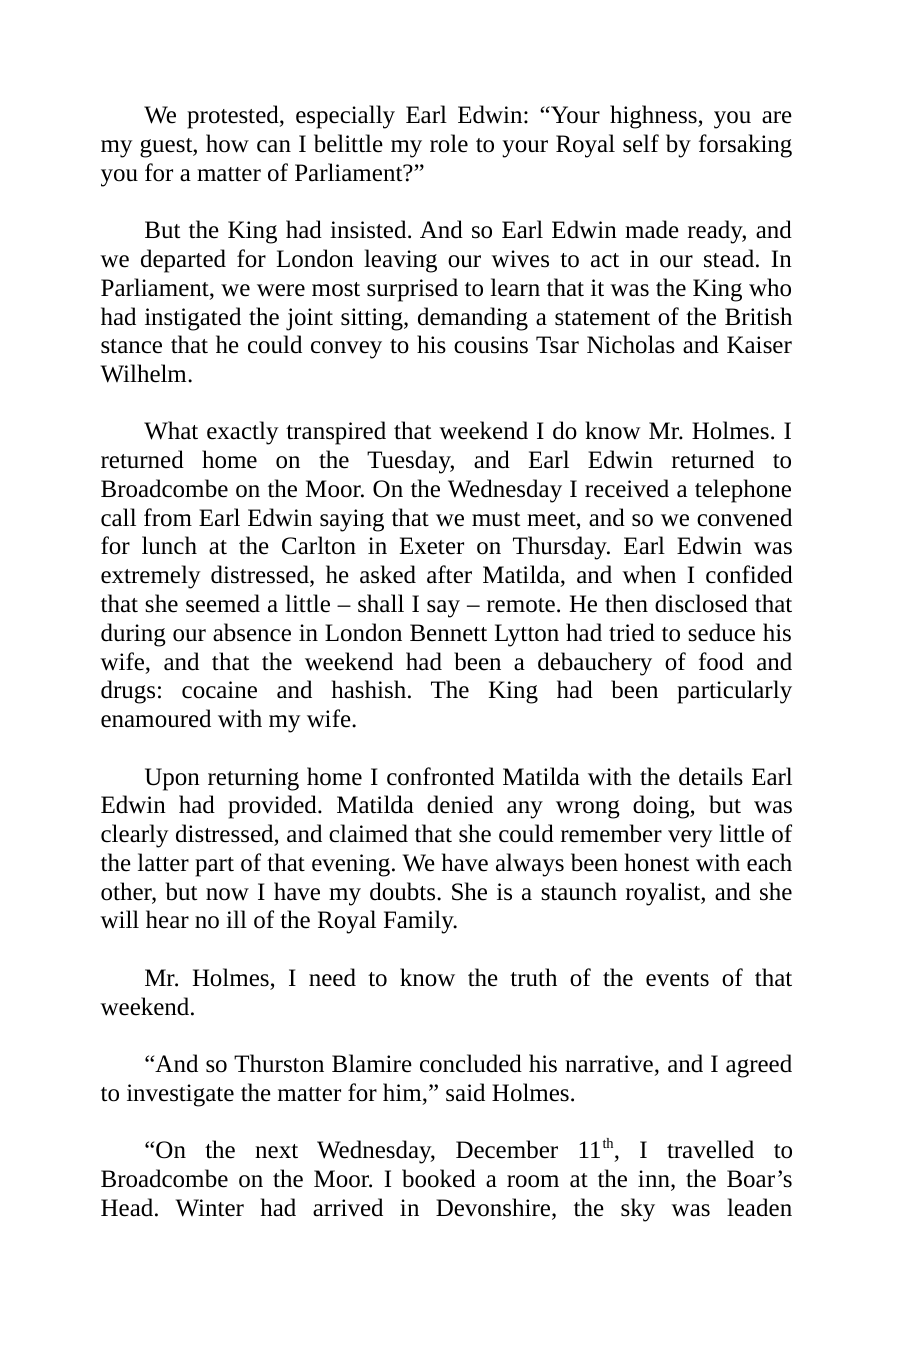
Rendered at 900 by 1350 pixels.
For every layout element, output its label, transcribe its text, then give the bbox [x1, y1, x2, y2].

text Mr. Holmes, I need to know the truth of the events of that weekend. [100, 963, 793, 1020]
text “And so Thurston Blamire concluded his narrative, and I agreed to investigate the matter for him,” said Holmes. [100, 1049, 793, 1107]
text Upon returning home I confronted Matilda with the details Earl Edwin had provided. Matilda denied any wrong doing, but was clearly distressed, and claimed that she could remember very little of the latter part of that evening. We have always been honest with each other, but now I have my doubts. She is a staunch royalist, and she will hear no ill of the Royal Family. [100, 762, 793, 934]
text What exactly transpired that weekend I do know Mr. Holmes. I returned home on the Tuesday, and Earl Edwin returned to Broadcombe on the Moor. On the Wednesday I received a telephone call from Earl Edwin saying that we must meet, and so we convened for lunch at the Carlton in Exeter on Thursday. Earl Edwin was extremely distressed, he asked after Matilda, and when I confided that she seemed a little – shall I say – remote. He then disclosed that during our absence in London Bennett Lytton had tried to seduce his wife, and that the weekend had been a debauchery of food and drugs: cocaine and hashish. The King had been particularly enamoured with my wife. [100, 417, 793, 733]
text “On the next Wednesday, December 11th, I travelled to Broadcombe on the Moor. I booked a room at the inn, the Boar’s Head. Winter had arrived in Devonshire, the sky was leaden [100, 1135, 793, 1222]
text But the King had insisted. And so Earl Edwin made ready, and we departed for London leaving our wives to act in our stead. In Parliament, we were most surprised to learn that it was the King who had instigated the joint sitting, demanding a statement of the British stance that he could convey to his cousins Tsar Nicholas and Kaiser Wilhelm. [100, 215, 793, 388]
text We protested, especially Earl Edwin: “Your highness, you are my guest, how can I belittle my role to your Royal self by forsaking you for a matter of Parliament?” [100, 100, 793, 187]
